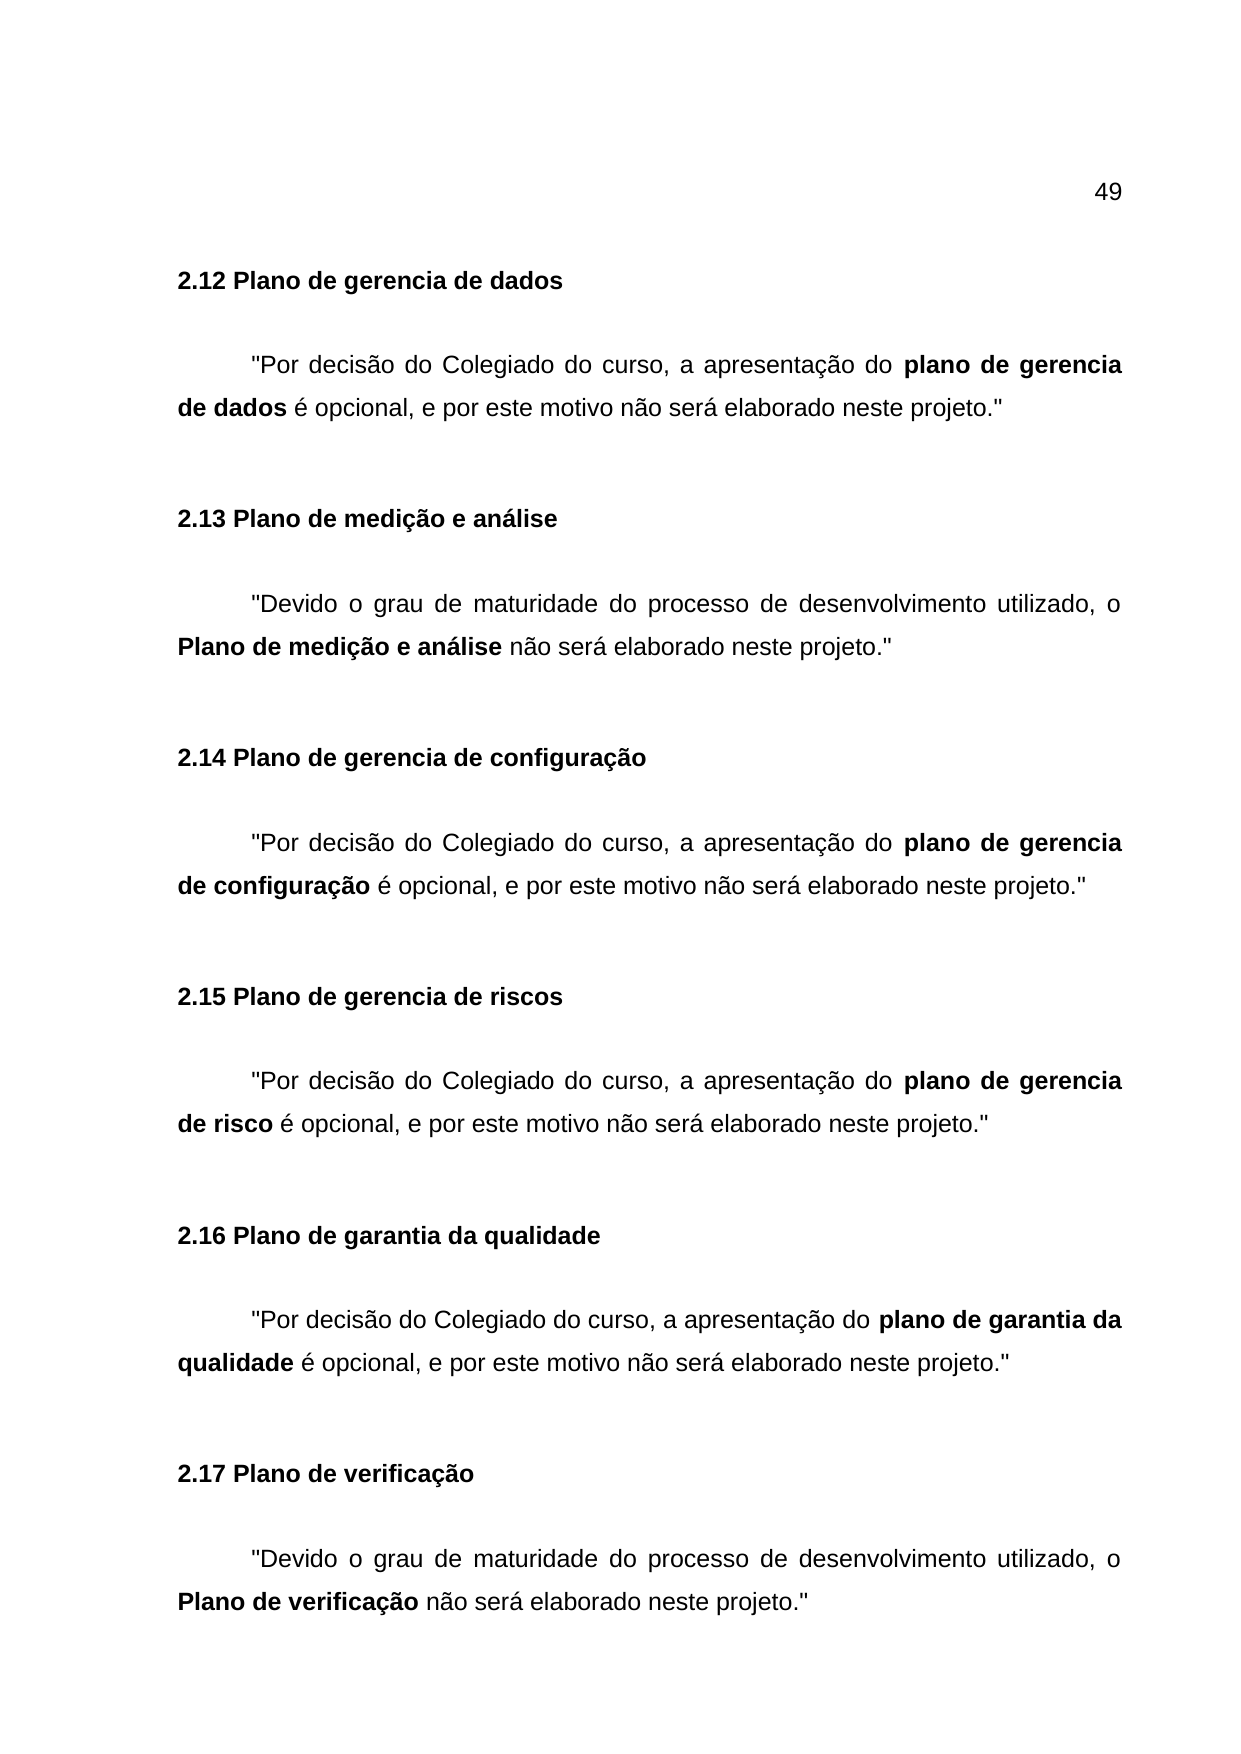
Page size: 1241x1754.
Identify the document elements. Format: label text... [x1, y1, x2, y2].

text "Por decisão do Colegiado do curso, a apresentação do plano de gerencia de configuração é opcional, e por este motivo não será elaborado neste projeto." [177, 828, 1122, 899]
subtitle 2.12 Plano de gerencia de dados [177, 266, 1122, 294]
text "Por decisão do Colegiado do curso, a apresentação do plano de garantia da qualidade é opcional, e por este motivo não será elaborado neste projeto." [177, 1305, 1122, 1377]
subtitle 2.14 Plano de gerencia de configuração [177, 743, 1122, 772]
text "Por decisão do Colegiado do curso, a apresentação do plano de gerencia de risco é opcional, e por este motivo não será elaborado neste projeto." [177, 1066, 1122, 1138]
subtitle 2.15 Plano de gerencia de riscos [177, 982, 1122, 1011]
text "Devido o grau de maturidade do processo de desenvolvimento utilizado, o Plano de verificação não será elaborado neste projeto." [177, 1544, 1122, 1616]
subtitle 2.17 Plano de verificação [177, 1459, 1122, 1488]
subtitle 2.13 Plano de medição e análise [177, 504, 1122, 533]
text "Por decisão do Colegiado do curso, a apresentação do plano de gerencia de dados é opcional, e por este motivo não será elaborado neste projeto." [177, 350, 1122, 422]
subtitle 2.16 Plano de garantia da qualidade [177, 1221, 1122, 1249]
text "Devido o grau de maturidade do processo de desenvolvimento utilizado, o Plano de medição e análise não será elaborado neste projeto." [177, 589, 1122, 661]
